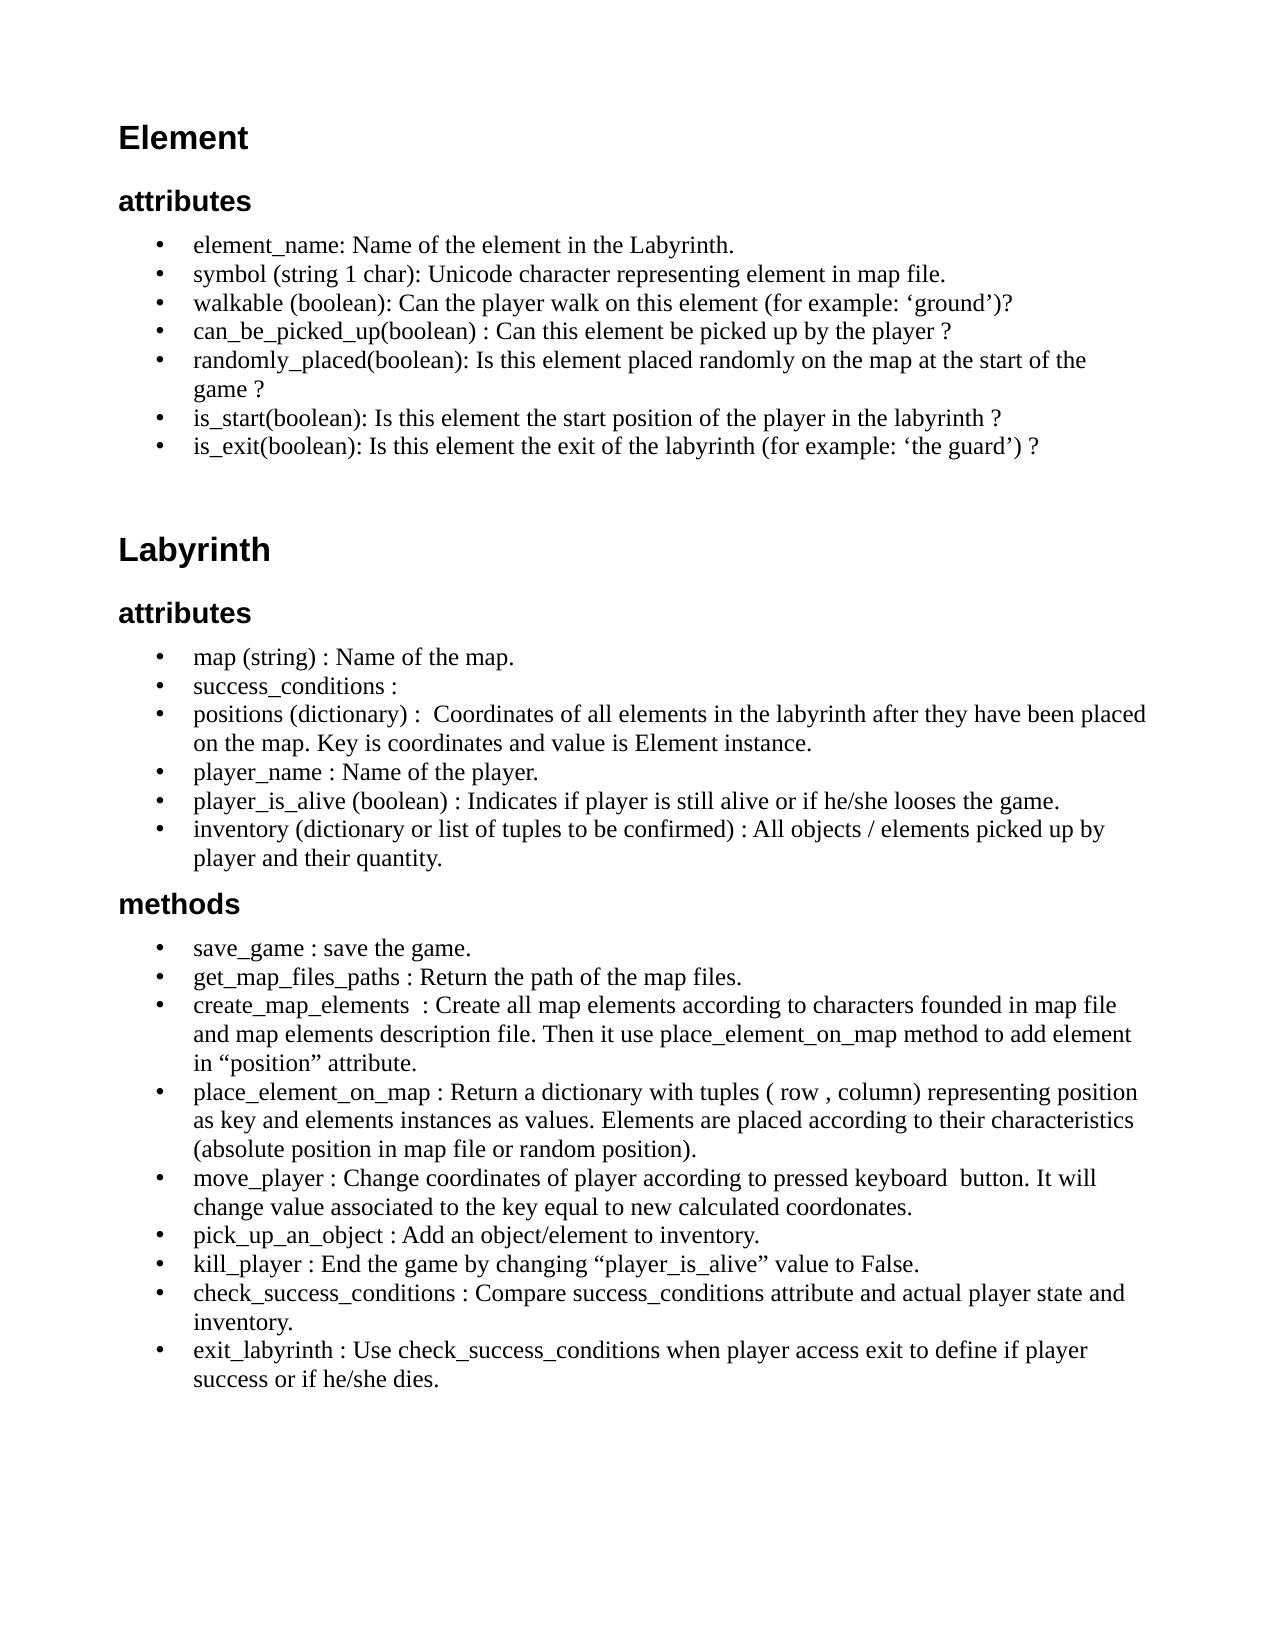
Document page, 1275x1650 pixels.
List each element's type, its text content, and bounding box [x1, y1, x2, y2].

subtitle Labyrinth [118, 530, 1157, 569]
list can_be_picked_up(boolean) : Can this element be picked up by the player ? [156, 316, 1157, 345]
list element_name: Name of the element in the Labyrinth. [156, 230, 1157, 259]
list is_start(boolean): Is this element the start position of the player in the labyrinth ? [156, 403, 1157, 431]
list move_player : Change coordinates of player according to pressed keyboard button. It will change value associated to the key equal to new calculated coordonates. [156, 1163, 1157, 1220]
list success_conditions : [156, 671, 1157, 699]
list create_map_elements : Create all map elements according to characters founded in map file and map elements description file. Then it use place_element_on_map method to add element in “position” attribute. [156, 990, 1157, 1077]
list place_element_on_map : Return a dictionary with tuples ( row , column) representing position as key and elements instances as values. Elements are placed according to their characteristics (absolute position in map file or random position). [156, 1077, 1157, 1163]
subtitle attributes [118, 184, 1157, 218]
list walkable (boolean): Can the player walk on this element (for example: ‘ground’)? [156, 288, 1157, 316]
subtitle Element [118, 118, 1157, 157]
list inventory (dictionary or list of tuples to be confirmed) : All objects / elements picked up by player and their quantity. [156, 814, 1157, 872]
list is_exit(boolean): Is this element the exit of the labyrinth (for example: ‘the guard’) ? [156, 431, 1157, 460]
list player_is_alive (boolean) : Indicates if player is still alive or if he/she looses the game. [156, 786, 1157, 814]
list get_map_files_paths : Return the path of the map files. [156, 962, 1157, 990]
list randomly_placed(boolean): Is this element placed randomly on the map at the start of the game ? [156, 345, 1157, 403]
list symbol (string 1 char): Unicode character representing element in map file. [156, 259, 1157, 288]
list save_game : save the game. [156, 933, 1157, 962]
list positions (dictionary) : Coordinates of all elements in the labyrinth after they have been placed on the map. Key is coordinates and value is Element instance. [156, 699, 1157, 757]
list player_name : Name of the player. [156, 757, 1157, 786]
list map (string) : Name of the map. [156, 642, 1157, 671]
subtitle attributes [118, 596, 1157, 629]
list check_success_conditions : Compare success_conditions attribute and actual player state and inventory. [156, 1278, 1157, 1335]
list kill_player : End the game by changing “player_is_alive” value to False. [156, 1249, 1157, 1278]
list pick_up_an_object : Add an object/element to inventory. [156, 1220, 1157, 1249]
subtitle methods [118, 887, 1157, 920]
list exit_labyrinth : Use check_success_conditions when player access exit to define if player success or if he/she dies. [156, 1335, 1157, 1393]
